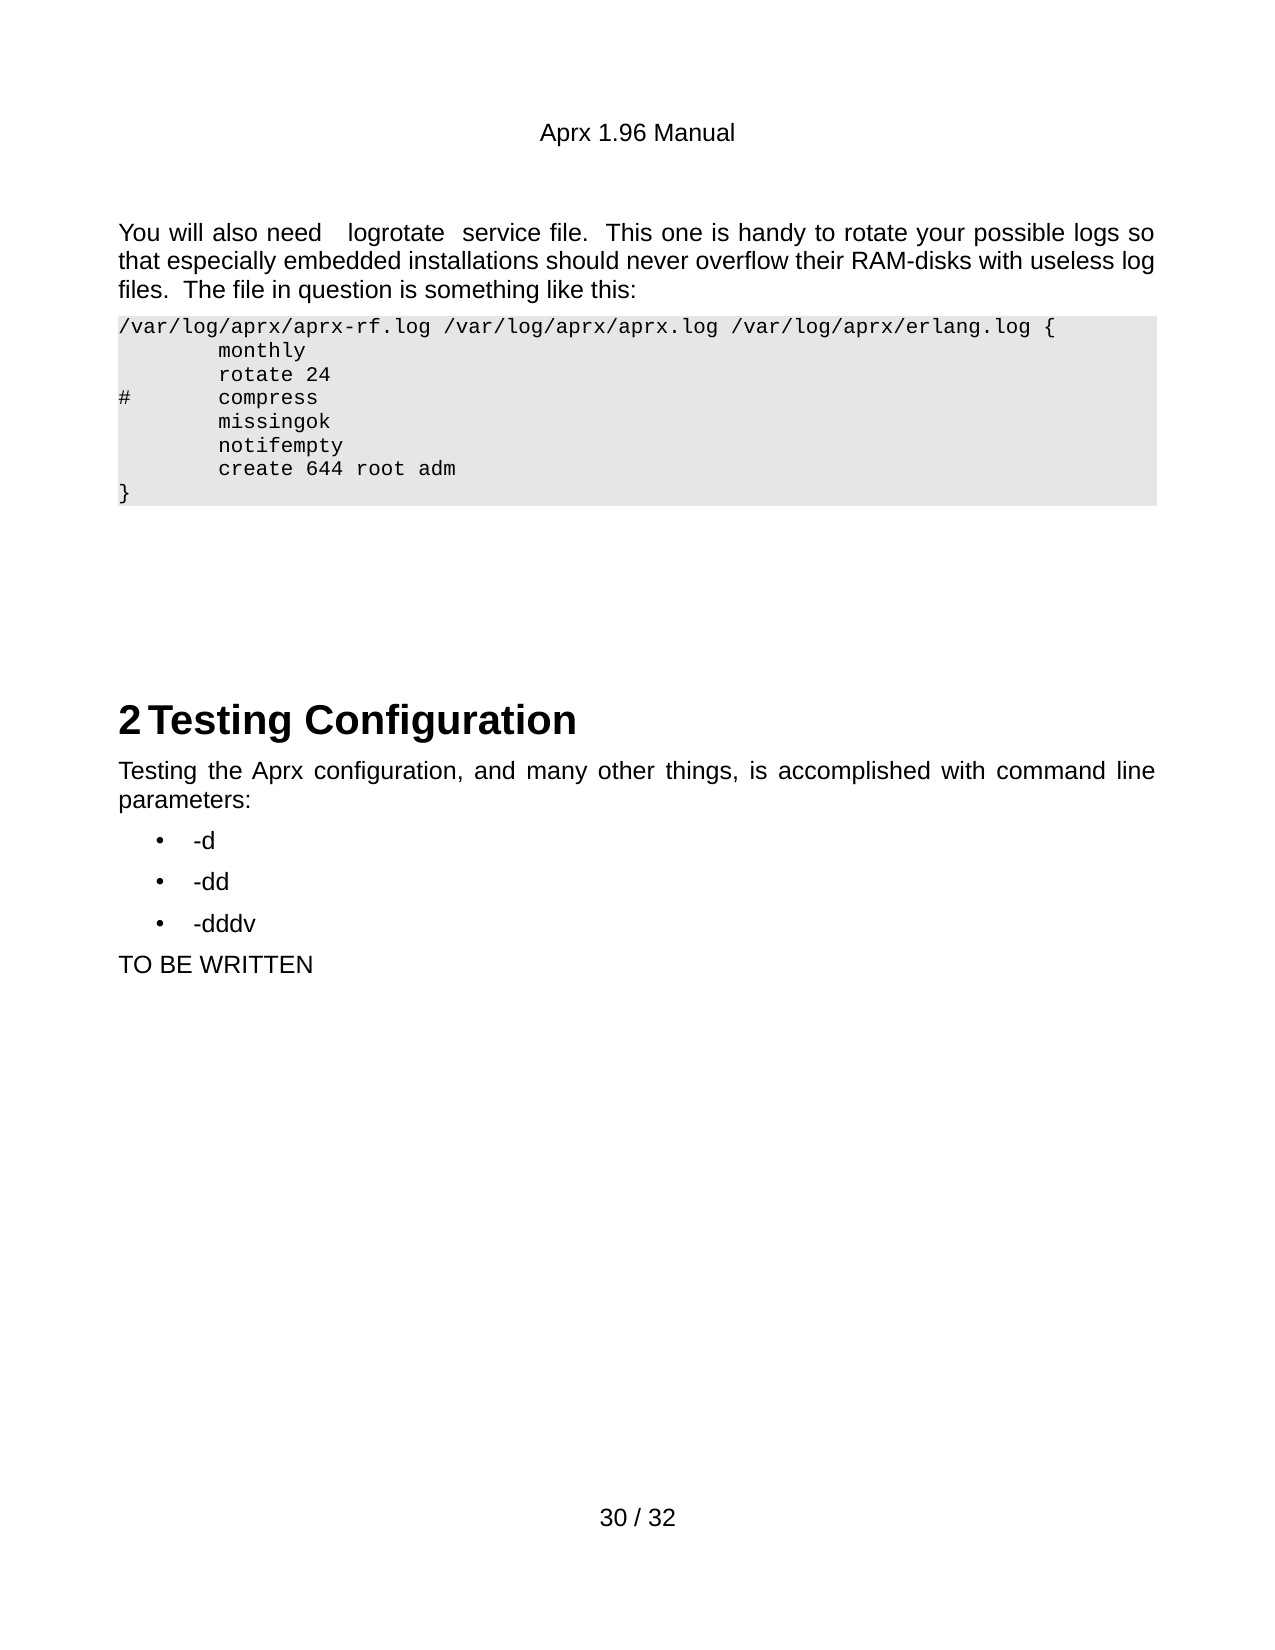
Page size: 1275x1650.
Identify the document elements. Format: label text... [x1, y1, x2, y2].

text monthly [118, 340, 1157, 364]
text } [118, 482, 1157, 506]
text TO BE WRITTEN [118, 950, 1157, 979]
text /var/log/aprx/aprx-rf.log /var/log/aprx/aprx.log /var/log/aprx/erlang.log { [118, 316, 1157, 340]
list -dddv [156, 909, 1157, 937]
list -d [156, 826, 1157, 855]
text missingok [118, 411, 1157, 434]
text You will also need logrotate service file. This one is handy to rotate your possible logs so that especially embedded installations should never overflow their RAM-disks with useless log files. The file in question is something like this: [118, 218, 1157, 304]
text notifempty [118, 434, 1157, 458]
text Testing the Aprx configuration, and many other things, is accomplished with command line parameters: [118, 756, 1157, 813]
text # compress [118, 387, 1157, 411]
subtitle Testing Configuration [118, 696, 1157, 743]
list -dd [156, 867, 1157, 896]
text rotate 24 [118, 364, 1157, 387]
text create 644 root adm [118, 458, 1157, 482]
